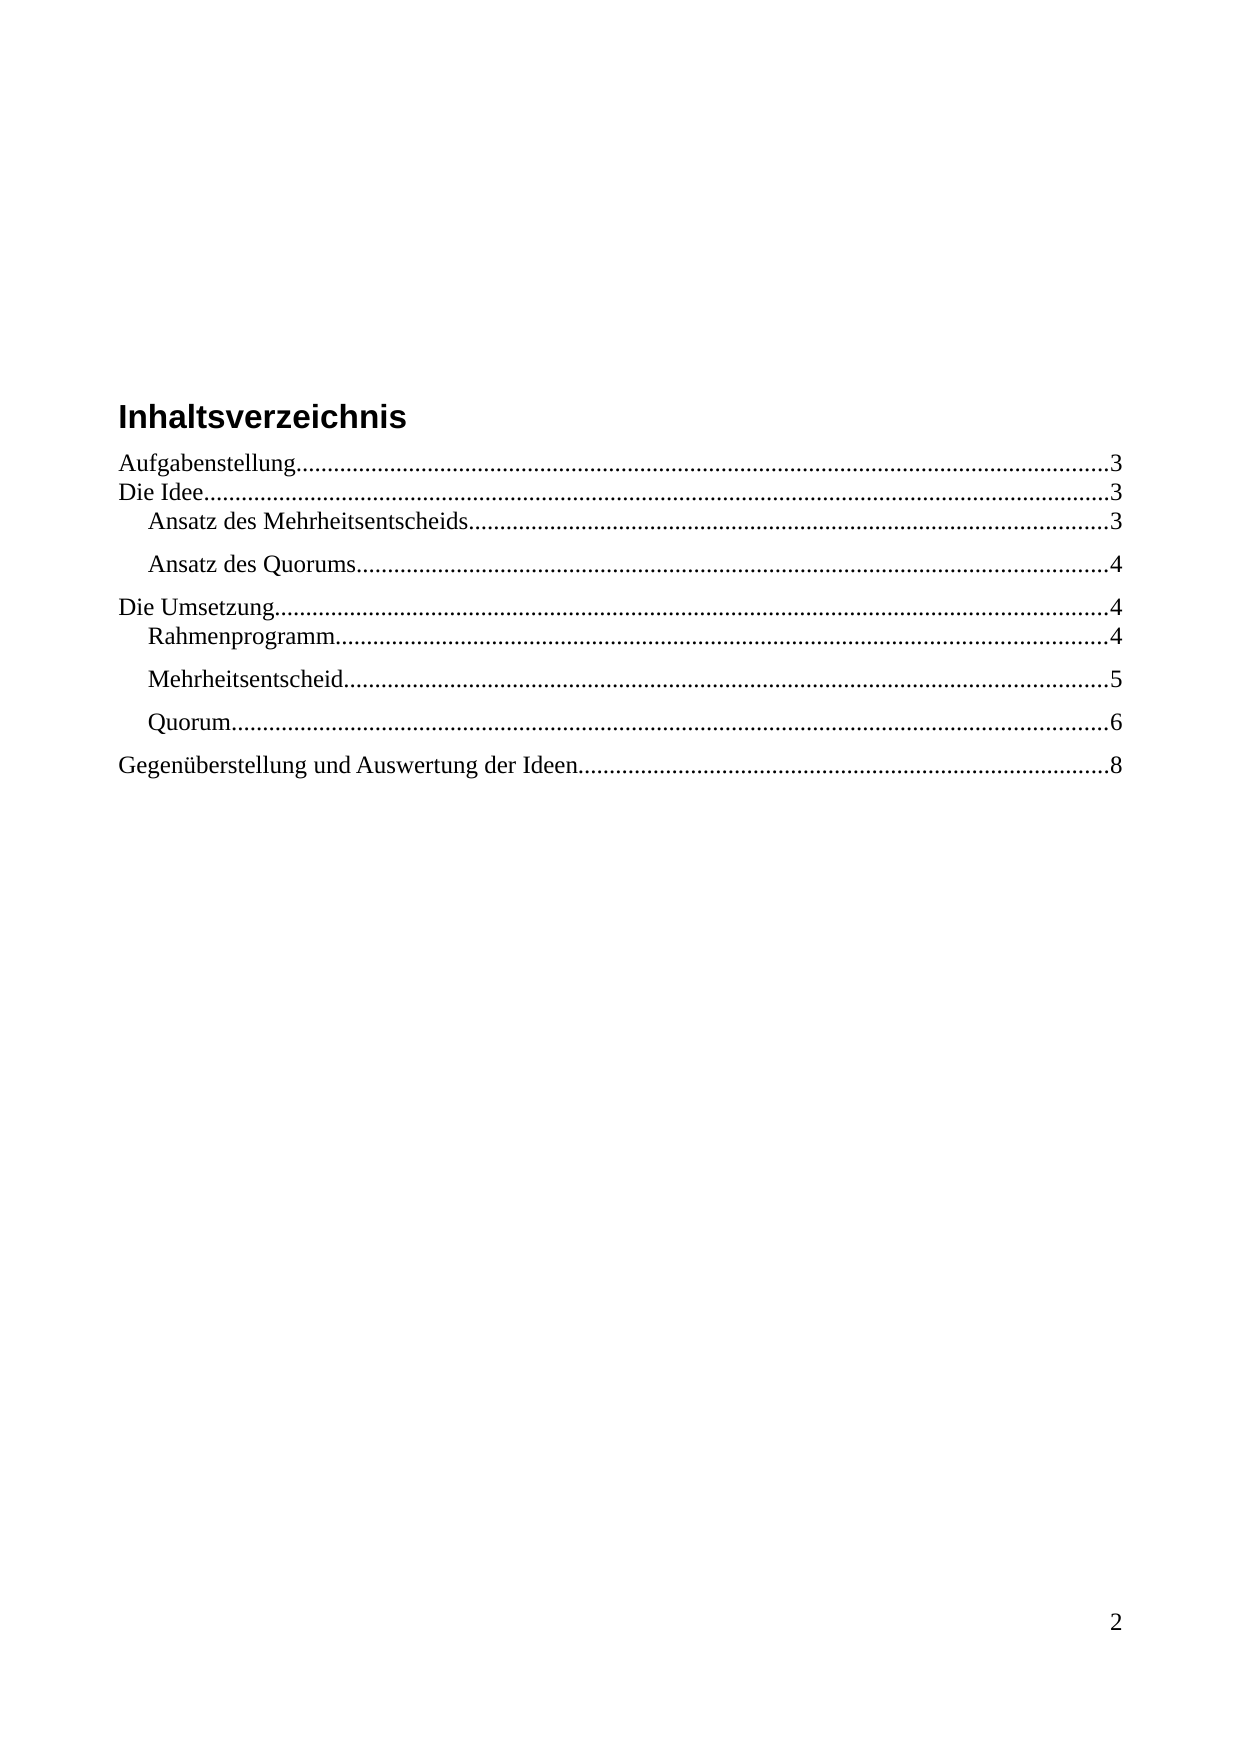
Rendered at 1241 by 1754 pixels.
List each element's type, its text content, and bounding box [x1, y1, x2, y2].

subtitle Inhaltsverzeichnis [118, 398, 1122, 436]
text Quorum 6 [148, 707, 1122, 736]
text Rahmenprogramm 4 [148, 621, 1122, 650]
text Ansatz des Quorums 4 [148, 549, 1122, 578]
text Ansatz des Mehrheitsentscheids 3 [148, 506, 1122, 535]
text Die Idee 3 [118, 477, 1122, 506]
text Gegenüberstellung und Auswertung der Ideen 8 [118, 750, 1122, 779]
text Die Umsetzung 4 [118, 592, 1122, 621]
text Mehrheitsentscheid 5 [148, 664, 1122, 693]
text Aufgabenstellung 3 [118, 448, 1122, 477]
